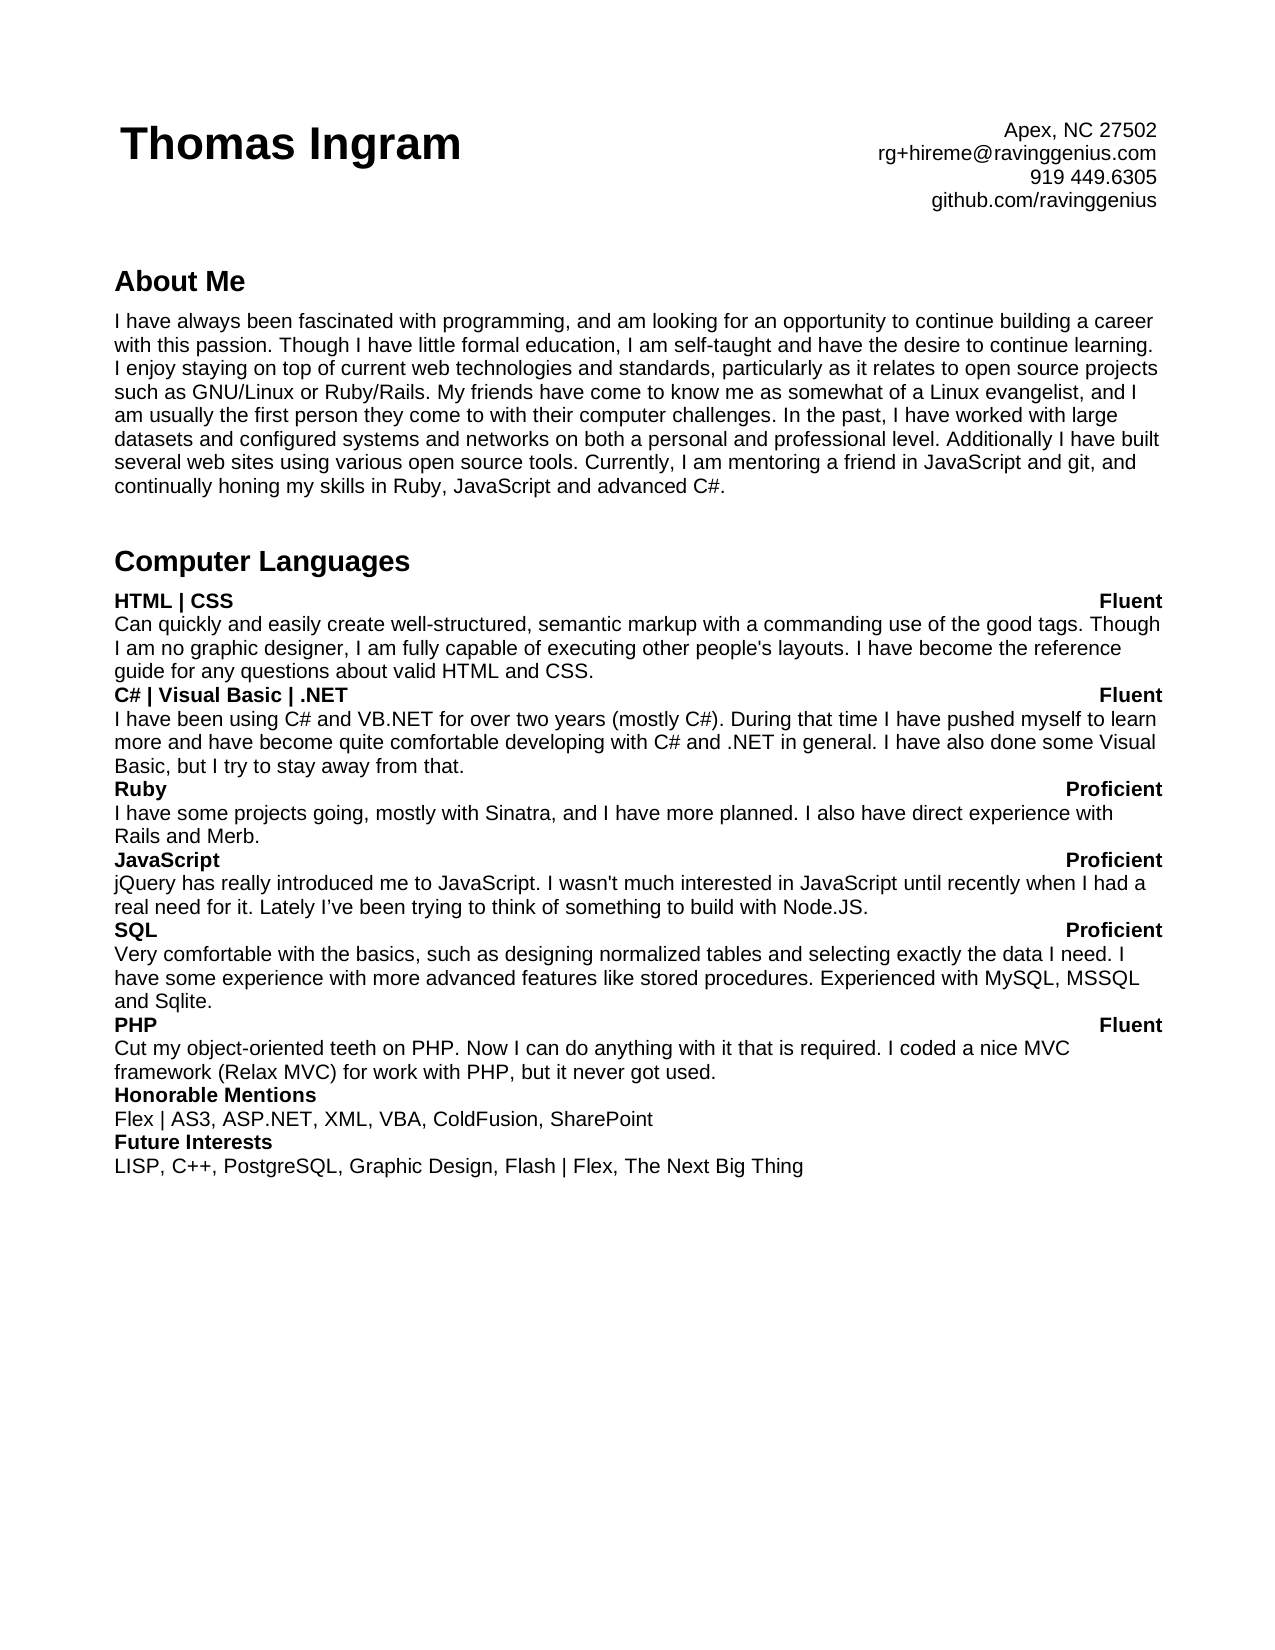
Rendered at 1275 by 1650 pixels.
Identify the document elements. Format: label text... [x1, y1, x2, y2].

text Cut my object-oriented teeth on PHP. Now I can do anything with it that is required. I coded a nice MVC framework (Relax MVC) for work with PHP, but it never got used. [114, 1037, 1162, 1084]
table_header JavaScript [113, 848, 637, 872]
table_header Fluent [638, 589, 1162, 613]
table_header Proficient [638, 919, 1162, 942]
text LISP, C++, PostgreSQL, Graphic Design, Flash | Flex, The Next Big Thing [114, 1154, 1162, 1178]
table_header SQL [113, 919, 637, 942]
text I have some projects going, mostly with Sinatra, and I have more planned. I also have direct experience with Rails and Merb. [114, 801, 1162, 848]
text Can quickly and easily create well-structured, semantic markup with a commanding use of the good tags. Though I am no graphic designer, I am fully capable of executing other people's layouts. I have become the reference guide for any questions about valid HTML and CSS. [114, 613, 1162, 683]
table_header [638, 1131, 1162, 1154]
table_header Thomas Ingram [113, 113, 637, 218]
table_header Fluent [638, 684, 1162, 707]
text jQuery has really introduced me to JavaScript. I wasn't much interested in JavaScript until recently when I had a real need for it. Lately I’ve been trying to think of something to build with Node.JS. [114, 872, 1162, 919]
table_header Fluent [638, 1013, 1162, 1037]
table_header Future Interests [113, 1131, 637, 1154]
text Very comfortable with the basics, such as designing normalized tables and selecting exactly the data I need. I have some experience with more advanced features like stored procedures. Experienced with MySQL, MSSQL and Sqlite. [114, 942, 1162, 1013]
text I have always been fascinated with programming, and am looking for an opportunity to continue building a career with this passion. Though I have little formal education, I am self-taught and have the desire to continue learning. I enjoy staying on top of current web technologies and standards, particularly as it relates to open source projects such as GNU/Linux or Ruby/Rails. My friends have come to know me as somewhat of a Linux evangelist, and I am usually the first person they come to with their computer challenges. In the past, I have worked with large datasets and configured systems and networks on both a personal and professional level. Additionally I have built several web sites using various open source tools. Currently, I am mentoring a friend in JavaScript and git, and continually honing my skills in Ruby, JavaScript and advanced C#. [114, 309, 1162, 498]
text Flex | AS3, ASP.NET, XML, VBA, ColdFusion, SharePoint [114, 1107, 1162, 1131]
table_header Proficient [638, 778, 1162, 801]
text About Me [114, 265, 1162, 298]
table_header Proficient [638, 848, 1162, 872]
table_header PHP [113, 1013, 637, 1037]
table_header [638, 1084, 1162, 1107]
text Computer Languages [114, 545, 1162, 578]
text I have been using C# and VB.NET for over two years (mostly C#). During that time I have pushed myself to learn more and have become quite comfortable developing with C# and .NET in general. I have also done some Visual Basic, but I try to stay away from that. [114, 707, 1162, 778]
table_header Apex, NC 27502 rg+hireme@ravinggenius.com 919 449.6305 github.com/ravinggenius [638, 113, 1162, 218]
table_header Honorable Mentions [113, 1084, 637, 1107]
table_header Ruby [113, 778, 637, 801]
table_header C# | Visual Basic | .NET [113, 684, 637, 707]
table_header HTML | CSS [113, 589, 637, 613]
